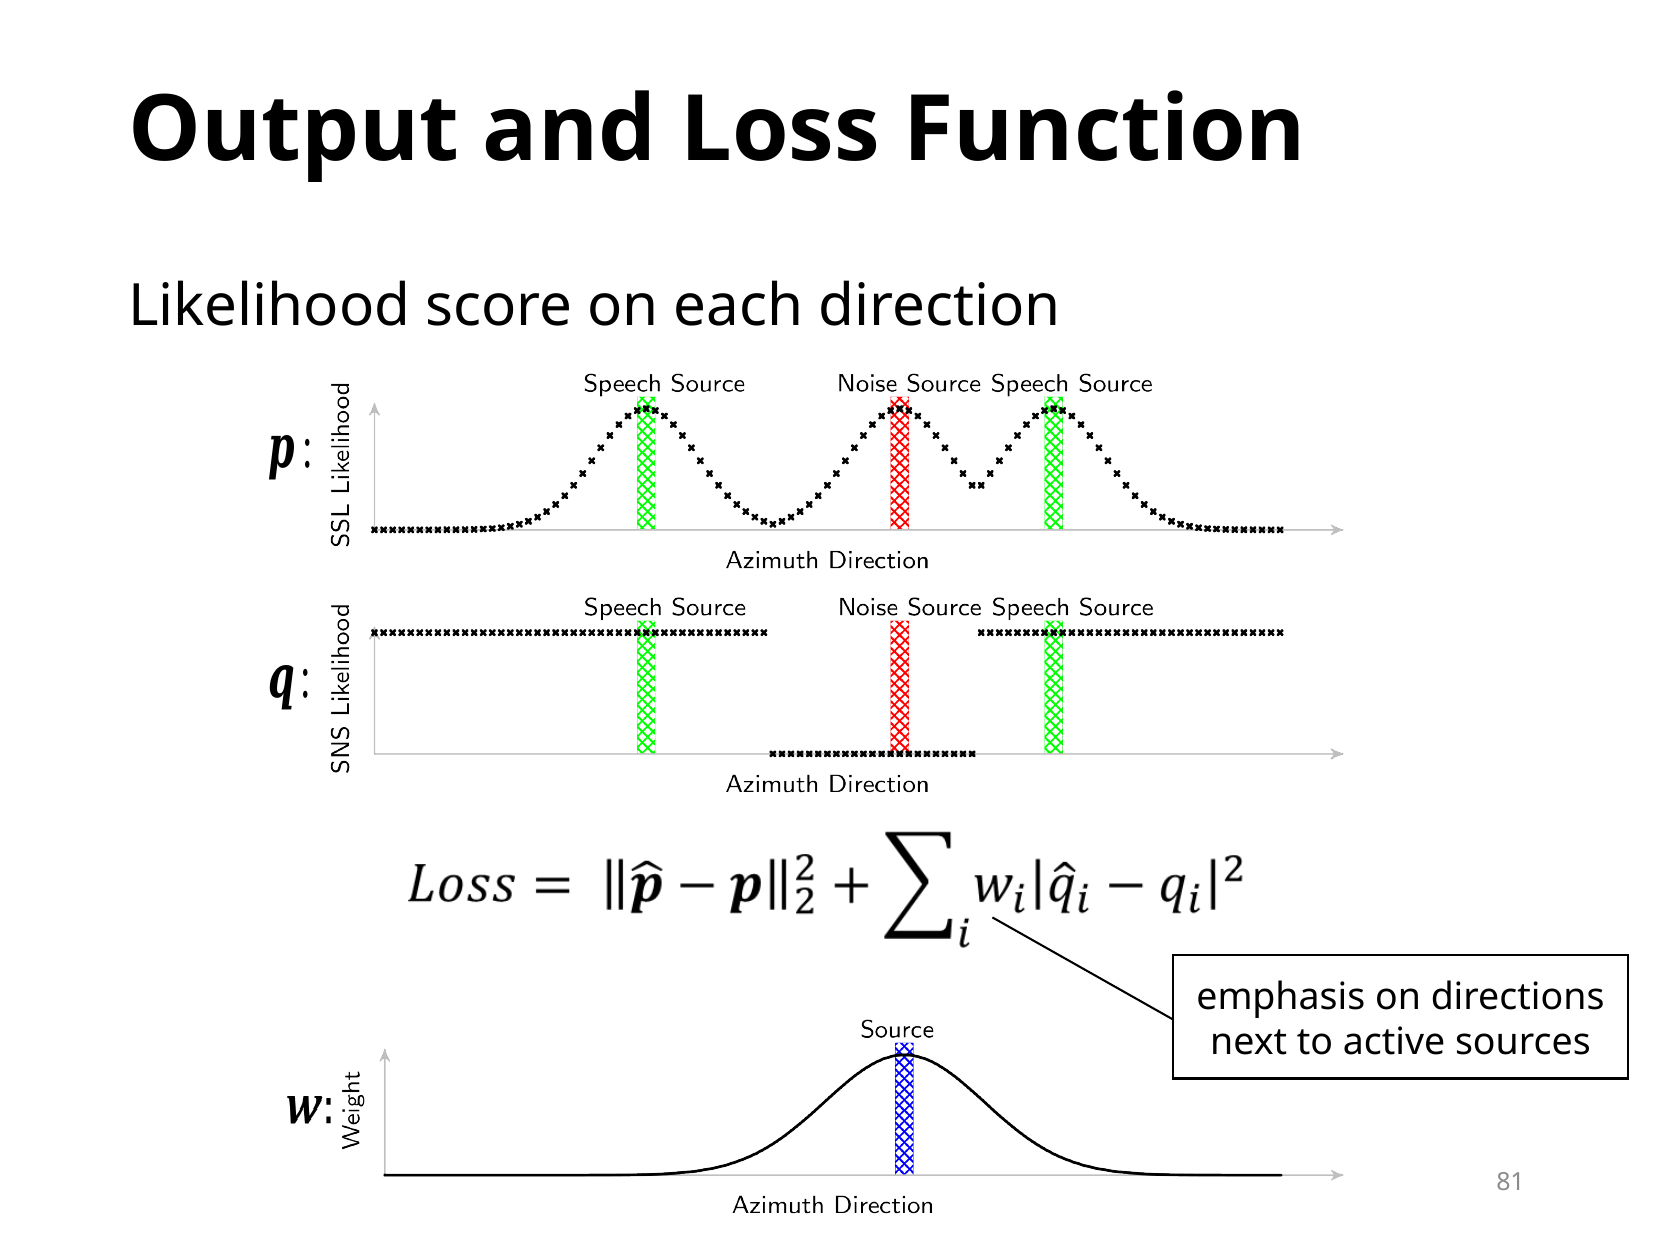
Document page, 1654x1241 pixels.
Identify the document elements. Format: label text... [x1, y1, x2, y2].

chart [259, 414, 321, 482]
picture [309, 359, 1344, 807]
title Output and Loss Function [113, 65, 1540, 267]
text_box [191, 824, 1463, 949]
picture [320, 1005, 1344, 1228]
list Likelihood score on each direction [113, 267, 1540, 1055]
text_box [273, 1071, 345, 1139]
slide_number [1344, 1149, 1540, 1216]
text_box emphasis on directions next to active sources [1173, 955, 1628, 1079]
chart [259, 644, 321, 712]
